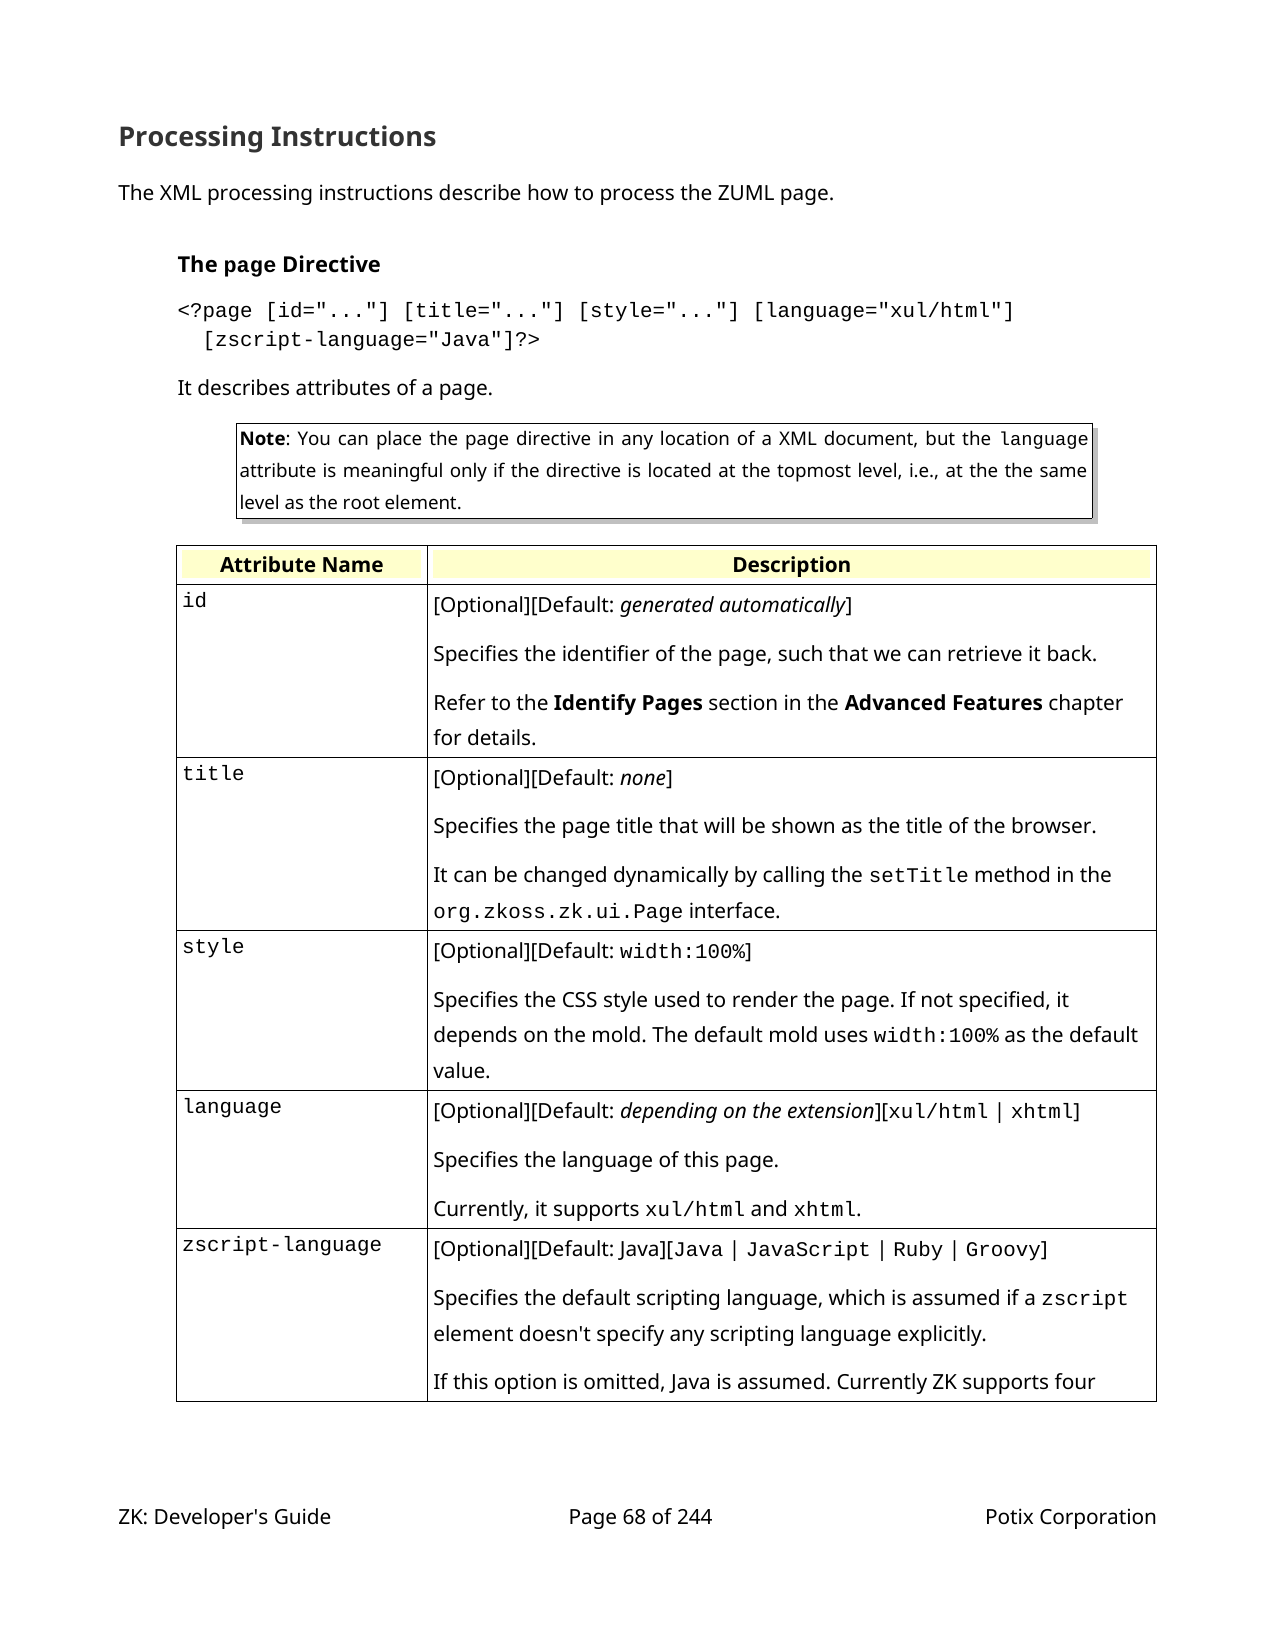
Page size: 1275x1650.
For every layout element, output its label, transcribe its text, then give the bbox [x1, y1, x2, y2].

text The XML processing instructions describe how to process the ZUML page. [118, 178, 1157, 207]
subtitle Processing Instructions [118, 118, 1157, 155]
text It describes attributes of a page. [177, 373, 1157, 402]
table_cell [Optional][Default: generated automatically] Specifies the identifier of the page, such that we can retrieve it back. Refer to the Identify Pages section in the Advanced Features chapter for details. [428, 585, 1156, 757]
table_cell [Optional][Default: width:100%] Specifies the CSS style used to render the page. If not specified, it depends on the mold. The default mold uses width:100% as the default value. [428, 931, 1156, 1090]
table_cell [Optional][Default: depending on the extension][xul/html | xhtml] Specifies the language of this page. Currently, it supports xul/html and xhtml. [428, 1091, 1156, 1228]
table_header Attribute Name [177, 546, 427, 584]
text <?page [id="..."] [title="..."] [style="..."] [language="xul/html"] [zscript-language="Java"]?> [177, 300, 1157, 353]
table_cell zscript-language [177, 1229, 427, 1401]
table_cell language [177, 1091, 427, 1228]
subtitle The page Directive [177, 249, 1157, 279]
table_cell title [177, 758, 427, 930]
table_cell style [177, 931, 427, 1090]
table_header Description [428, 546, 1156, 584]
table_cell [Optional][Default: Java][Java | JavaScript | Ruby | Groovy] Specifies the default scripting language, which is assumed if a zscript element doesn't specify any scripting language explicitly. If this option is omitted, Java is assumed. Currently ZK supports four [428, 1229, 1156, 1401]
table_cell [Optional][Default: none] Specifies the page title that will be shown as the title of the browser. It can be changed dynamically by calling the setTitle method in the org.zkoss.zk.ui.Page interface. [428, 758, 1156, 930]
text Note: You can place the page directive in any location of a XML document, but the language attribute is meaningful only if the directive is located at the topmost level, i.e., at the the same level as the root element. [237, 424, 1092, 518]
table_cell id [177, 585, 427, 757]
